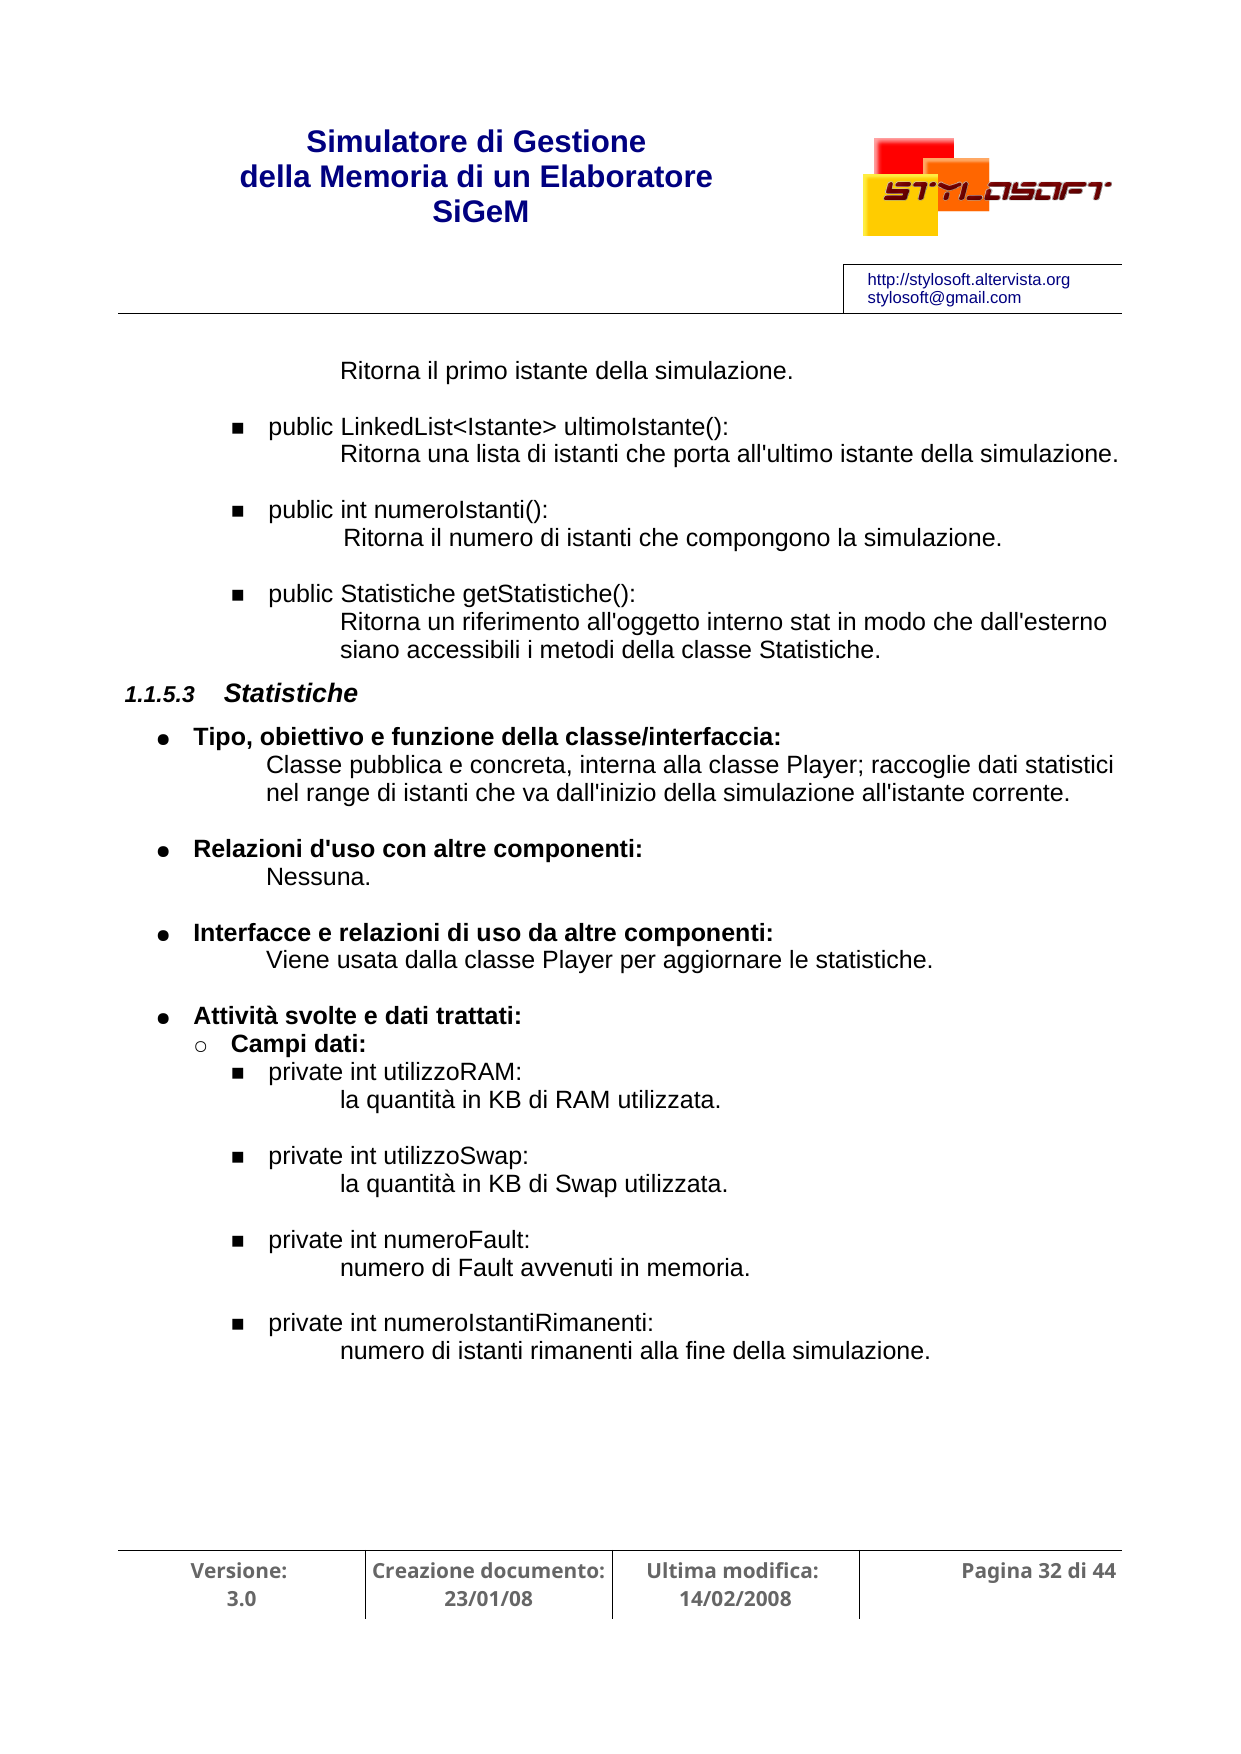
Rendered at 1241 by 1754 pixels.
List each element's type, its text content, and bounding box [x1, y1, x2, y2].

list Tipo, obiettivo e funzione della classe/interfaccia: [156, 723, 1122, 751]
list private int utilizzoSwap: [231, 1142, 1122, 1169]
list Interfacce e relazioni di uso da altre componenti: [156, 918, 1122, 946]
text Ritorna il primo istante della simulazione. [118, 357, 1122, 384]
list Classe pubblica e concreta, interna alla classe Player; raccoglie dati statistici nel range di istanti che va dall'inizio della simulazione all'istante corrente. [156, 751, 1122, 807]
list Nessuna. [156, 862, 1122, 890]
text numero di istanti rimanenti alla fine della simulazione. [118, 1337, 1122, 1365]
text Ritorna una lista di istanti che porta all'ultimo istante della simulazione. [118, 440, 1122, 468]
list Attività svolte e dati trattati: [156, 1002, 1122, 1030]
list public Statistiche getStatistiche(): [231, 580, 1122, 608]
list Relazioni d'uso con altre componenti: [156, 834, 1122, 862]
list public LinkedList<Istante> ultimoIstante(): [231, 412, 1122, 440]
list Campi dati: [193, 1030, 1122, 1058]
list Viene usata dalla classe Player per aggiornare le statistiche. [156, 946, 1122, 974]
list private int numeroIstantiRimanenti: [231, 1309, 1122, 1337]
list public int numeroIstanti(): [231, 496, 1122, 524]
text numero di Fault avvenuti in memoria. [118, 1253, 1122, 1281]
text la quantità in KB di RAM utilizzata. [118, 1086, 1122, 1114]
list Ritorna il numero di istanti che compongono la simulazione. [306, 524, 1122, 552]
list private int numeroFault: [231, 1225, 1122, 1253]
text Ritorna un riferimento all'oggetto interno stat in modo che dall'esterno siano accessibili i metodi della classe Statistiche. [118, 608, 1122, 664]
list private int utilizzoRAM: [231, 1058, 1122, 1086]
text la quantità in KB di Swap utilizzata. [118, 1169, 1122, 1197]
picture [848, 123, 1117, 247]
subtitle Statistiche [118, 678, 1122, 708]
